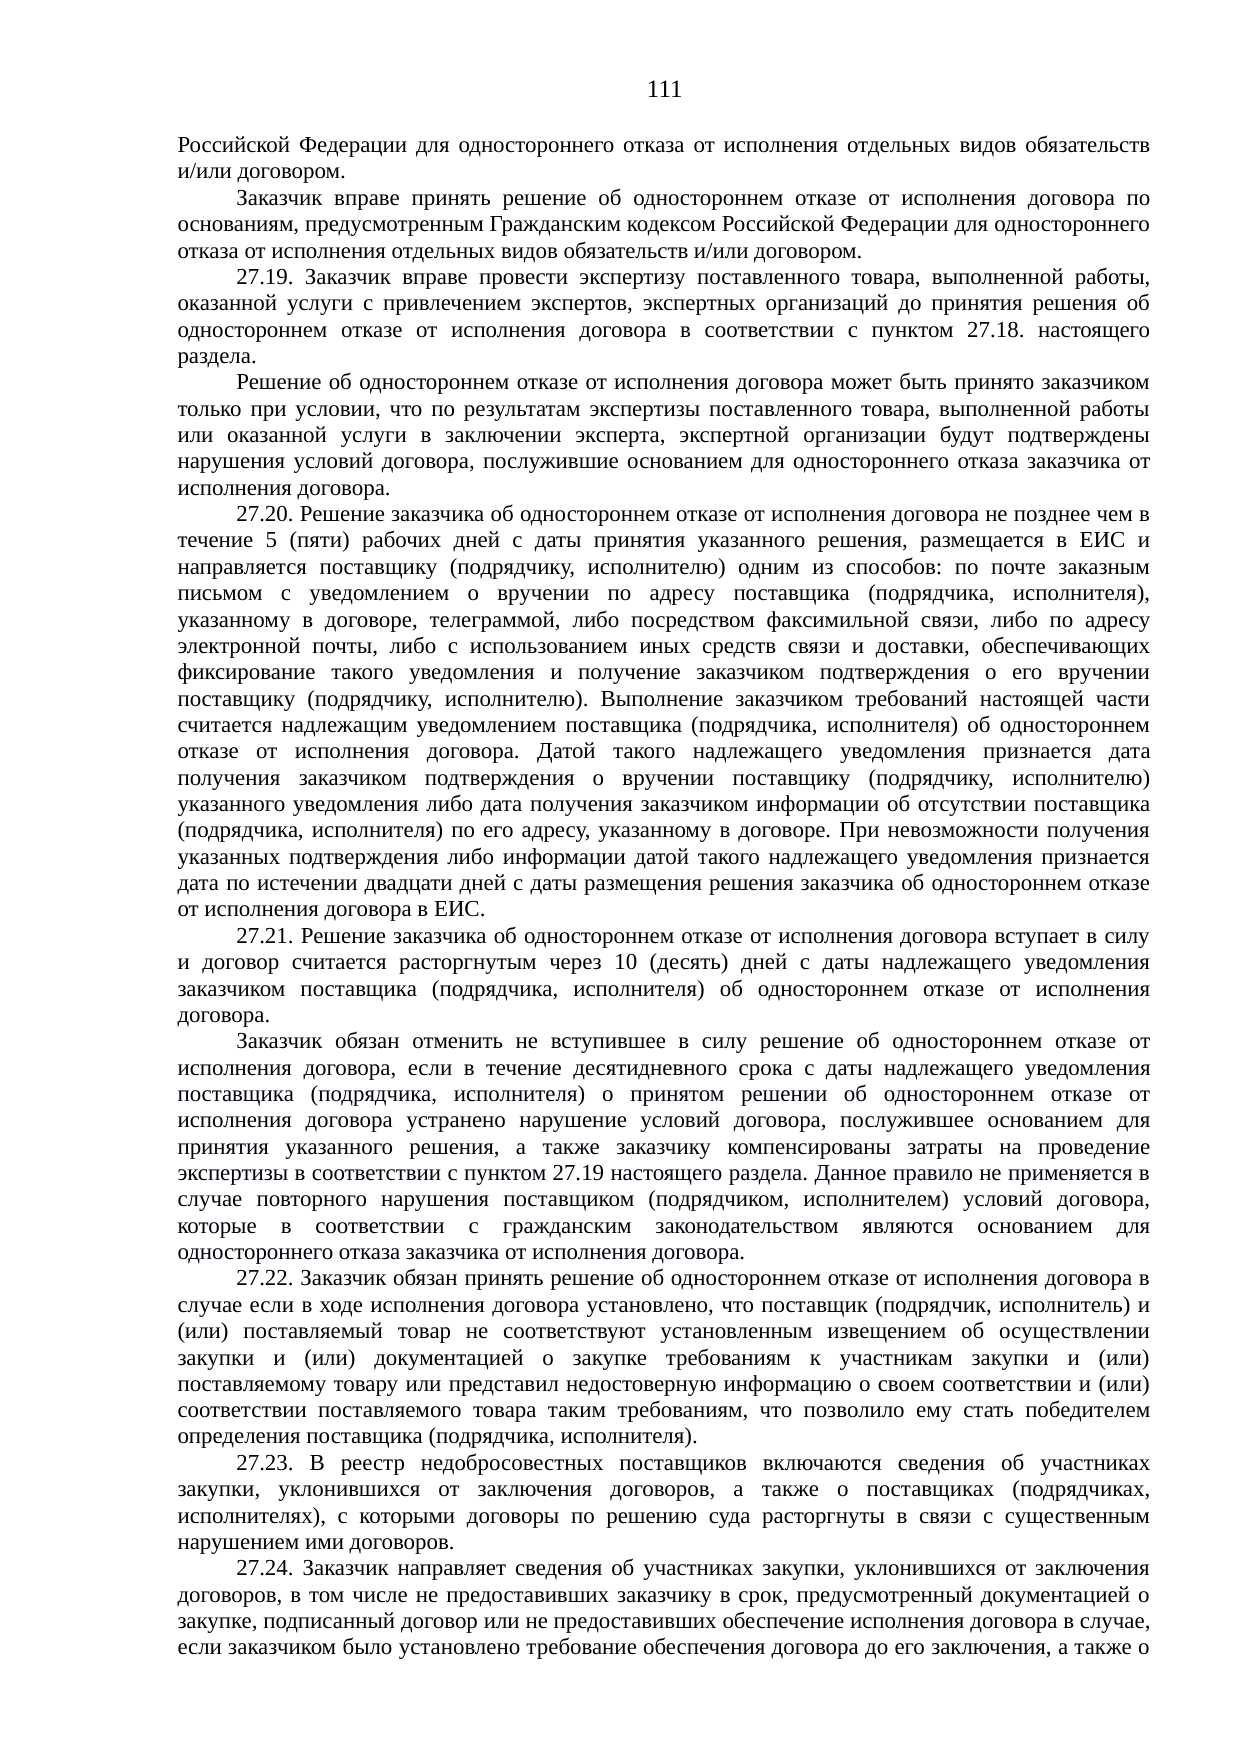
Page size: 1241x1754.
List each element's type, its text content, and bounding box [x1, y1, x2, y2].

text 27.23. В реестр недобросовестных поставщиков включаются сведения об участниках закупки, уклонившихся от заключения договоров, а также о поставщиках (подрядчиках, исполнителях), с которыми договоры по решению суда расторгнуты в связи с существенным нарушением ими договоров. [177, 1449, 1152, 1554]
text Заказчик обязан отменить не вступившее в силу решение об одностороннем отказе от исполнения договора, если в течение десятидневного срока с даты надлежащего уведомления поставщика (подрядчика, исполнителя) о принятом решении об одностороннем отказе от исполнения договора устранено нарушение условий договора, послужившее основанием для принятия указанного решения, а также заказчику компенсированы затраты на проведение экспертизы в соответствии с пунктом 27.19 настоящего раздела. Данное правило не применяется в случае повторного нарушения поставщиком (подрядчиком, исполнителем) условий договора, которые в соответствии с гражданским законодательством являются основанием для одностороннего отказа заказчика от исполнения договора. [177, 1027, 1152, 1264]
text Заказчик вправе принять решение об одностороннем отказе от исполнения договора по основаниям, предусмотренным Гражданским кодексом Российской Федерации для одностороннего отказа от исполнения отдельных видов обязательств и/или договором. [177, 184, 1152, 263]
text Российской Федерации для одностороннего отказа от исполнения отдельных видов обязательств и/или договором. [177, 131, 1152, 184]
text 27.22. Заказчик обязан принять решение об одностороннем отказе от исполнения договора в случае если в ходе исполнения договора установлено, что поставщик (подрядчик, исполнитель) и (или) поставляемый товар не соответствуют установленным извещением об осуществлении закупки и (или) документацией о закупке требованиям к участникам закупки и (или) поставляемому товару или представил недостоверную информацию о своем соответствии и (или) соответствии поставляемого товара таким требованиям, что позволило ему стать победителем определения поставщика (подрядчика, исполнителя). [177, 1264, 1152, 1449]
text 27.21. Решение заказчика об одностороннем отказе от исполнения договора вступает в силу и договор считается расторгнутым через 10 (десять) дней с даты надлежащего уведомления заказчиком поставщика (подрядчика, исполнителя) об одностороннем отказе от исполнения договора. [177, 922, 1152, 1027]
text 27.19. Заказчик вправе провести экспертизу поставленного товара, выполненной работы, оказанной услуги с привлечением экспертов, экспертных организаций до принятия решения об одностороннем отказе от исполнения договора в соответствии с пунктом 27.18. настоящего раздела. [177, 263, 1152, 368]
text 27.20. Решение заказчика об одностороннем отказе от исполнения договора не позднее чем в течение 5 (пяти) рабочих дней с даты принятия указанного решения, размещается в ЕИС и направляется поставщику (подрядчику, исполнителю) одним из способов: по почте заказным письмом с уведомлением о вручении по адресу поставщика (подрядчика, исполнителя), указанному в договоре, телеграммой, либо посредством факсимильной связи, либо по адресу электронной почты, либо с использованием иных средств связи и доставки, обеспечивающих фиксирование такого уведомления и получение заказчиком подтверждения о его вручении поставщику (подрядчику, исполнителю). Выполнение заказчиком требований настоящей части считается надлежащим уведомлением поставщика (подрядчика, исполнителя) об одностороннем отказе от исполнения договора. Датой такого надлежащего уведомления признается дата получения заказчиком подтверждения о вручении поставщику (подрядчику, исполнителю) указанного уведомления либо дата получения заказчиком информации об отсутствии поставщика (подрядчика, исполнителя) по его адресу, указанному в договоре. При невозможности получения указанных подтверждения либо информации датой такого надлежащего уведомления признается дата по истечении двадцати дней с даты размещения решения заказчика об одностороннем отказе от исполнения договора в ЕИС. [177, 500, 1152, 922]
text 27.24. Заказчик направляет сведения об участниках закупки, уклонившихся от заключения договоров, в том числе не предоставивших заказчику в срок, предусмотренный документацией о закупке, подписанный договор или не предоставивших обеспечение исполнения договора в случае, если заказчиком было установлено требование обеспечения договора до его заключения, а также о [177, 1554, 1152, 1660]
text Решение об одностороннем отказе от исполнения договора может быть принято заказчиком только при условии, что по результатам экспертизы поставленного товара, выполненной работы или оказанной услуги в заключении эксперта, экспертной организации будут подтверждены нарушения условий договора, послужившие основанием для одностороннего отказа заказчика от исполнения договора. [177, 368, 1152, 500]
